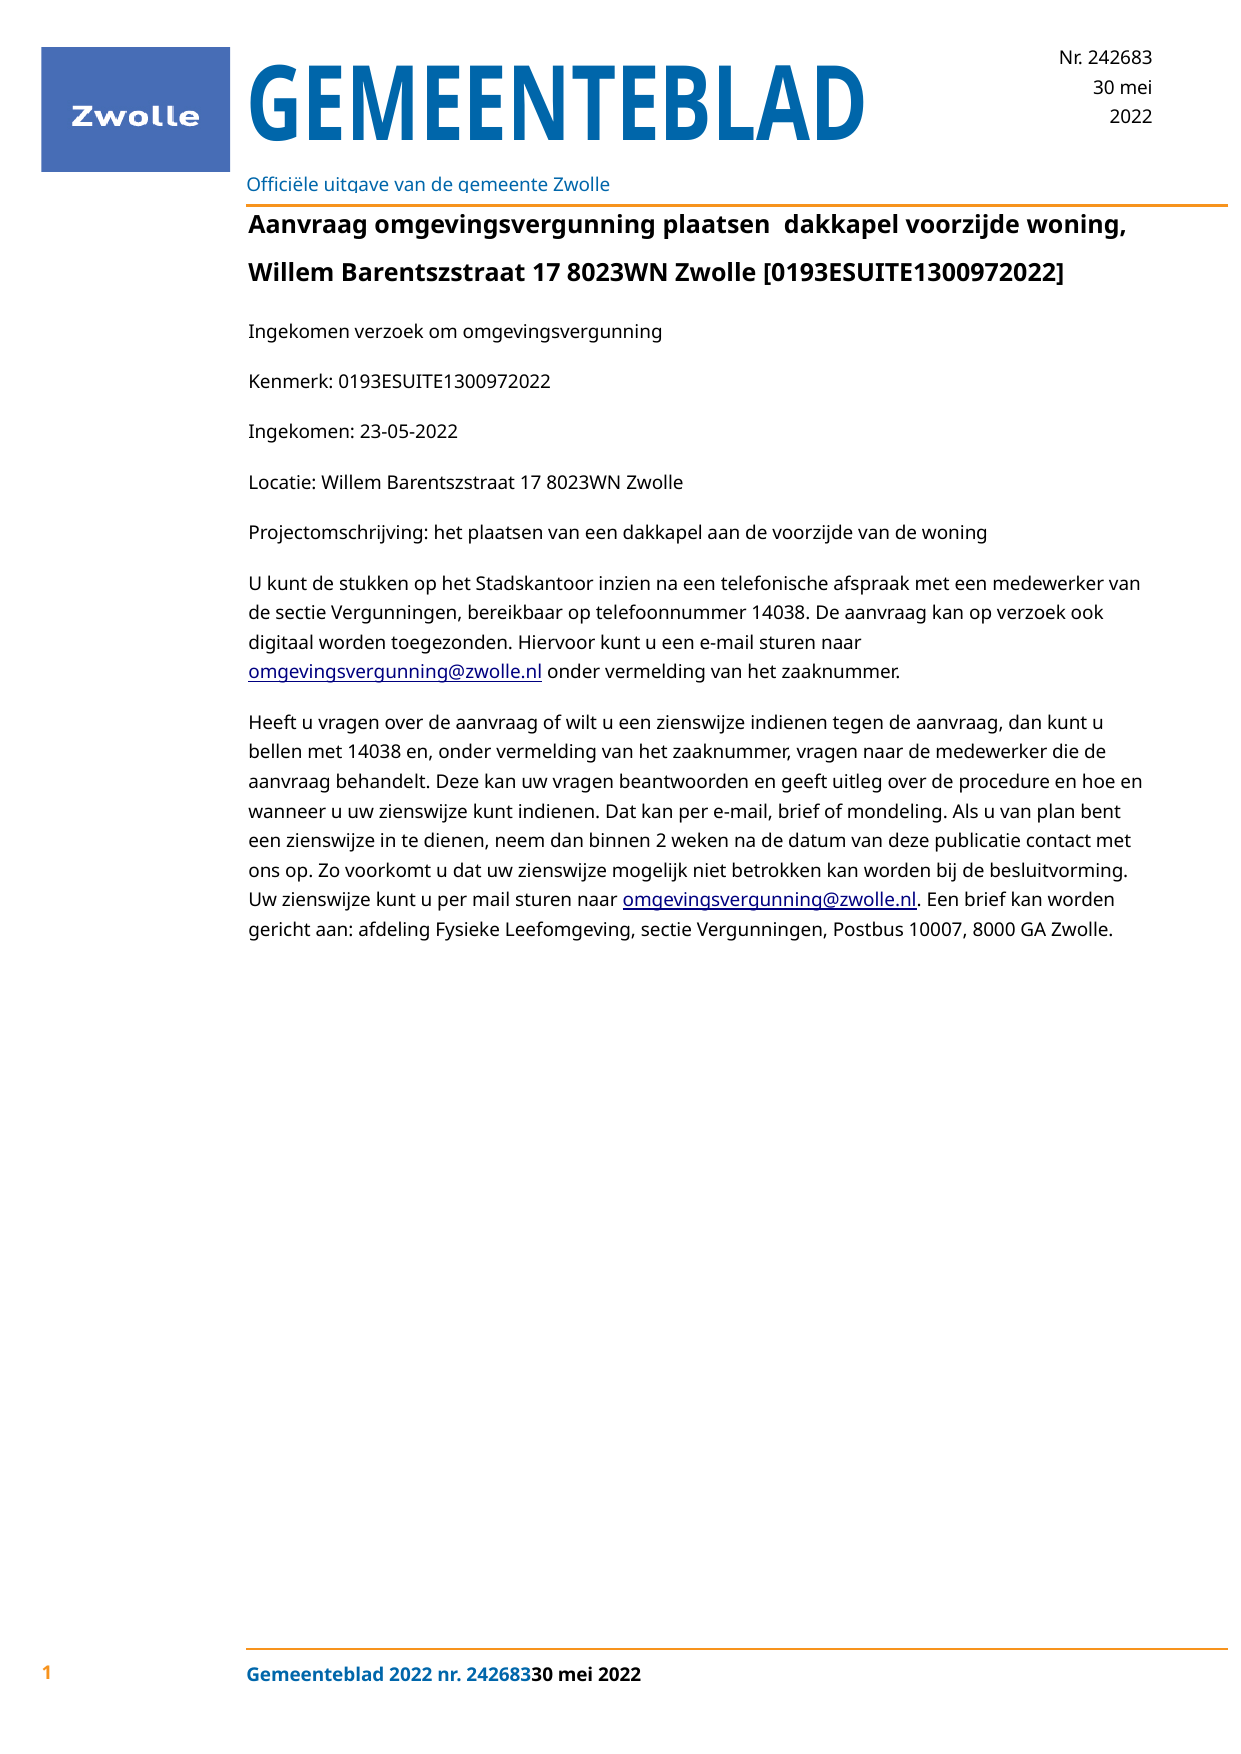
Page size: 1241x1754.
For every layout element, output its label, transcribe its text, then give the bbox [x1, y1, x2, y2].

picture [41, 47, 231, 172]
text Aanvraag omgevingsvergunning plaatsen dakkapel voorzijde woning, Willem Barentszstraat 17 8023WN Zwolle [0193ESUITE1300972022] [248, 207, 1152, 288]
text Ingekomen: 23-05-2022 [248, 419, 1152, 444]
text Locatie: Willem Barentszstraat 17 8023WN Zwolle [248, 469, 1152, 495]
text Kenmerk: 0193ESUITE1300972022 [248, 368, 1152, 394]
text U kunt de stukken op het Stadskantoor inzien na een telefonische afspraak met een medewerker van de sectie Vergunningen, bereikbaar op telefoonnummer 14038. De aanvraag kan op verzoek ook digitaal worden toegezonden. Hiervoor kunt u een e-mail sturen naar omgevingsvergunning@zwolle.nl onder vermelding van het zaaknummer. [248, 570, 1152, 684]
text Ingekomen verzoek om omgevingsvergunning [248, 318, 1152, 344]
text Heeft u vragen over de aanvraag of wilt u een zienswijze indienen tegen de aanvraag, dan kunt u bellen met 14038 en, onder vermelding van het zaaknummer, vragen naar de medewerker die de aanvraag behandelt. Deze kan uw vragen beantwoorden en geeft uitleg over de procedure en hoe en wanneer u uw zienswijze kunt indienen. Dat kan per e-mail, brief of mondeling. Als u van plan bent een zienswijze in te dienen, neem dan binnen 2 weken na de datum van deze publicatie contact met ons op. Zo voorkomt u dat uw zienswijze mogelijk niet betrokken kan worden bij de besluitvorming. Uw zienswijze kunt u per mail sturen naar omgevingsvergunning@zwolle.nl. Een brief kan worden gericht aan: afdeling Fysieke Leefomgeving, sectie Vergunningen, Postbus 10007, 8000 GA Zwolle. [248, 709, 1152, 942]
text Projectomschrijving: het plaatsen van een dakkapel aan de voorzijde van de woning [248, 519, 1152, 545]
